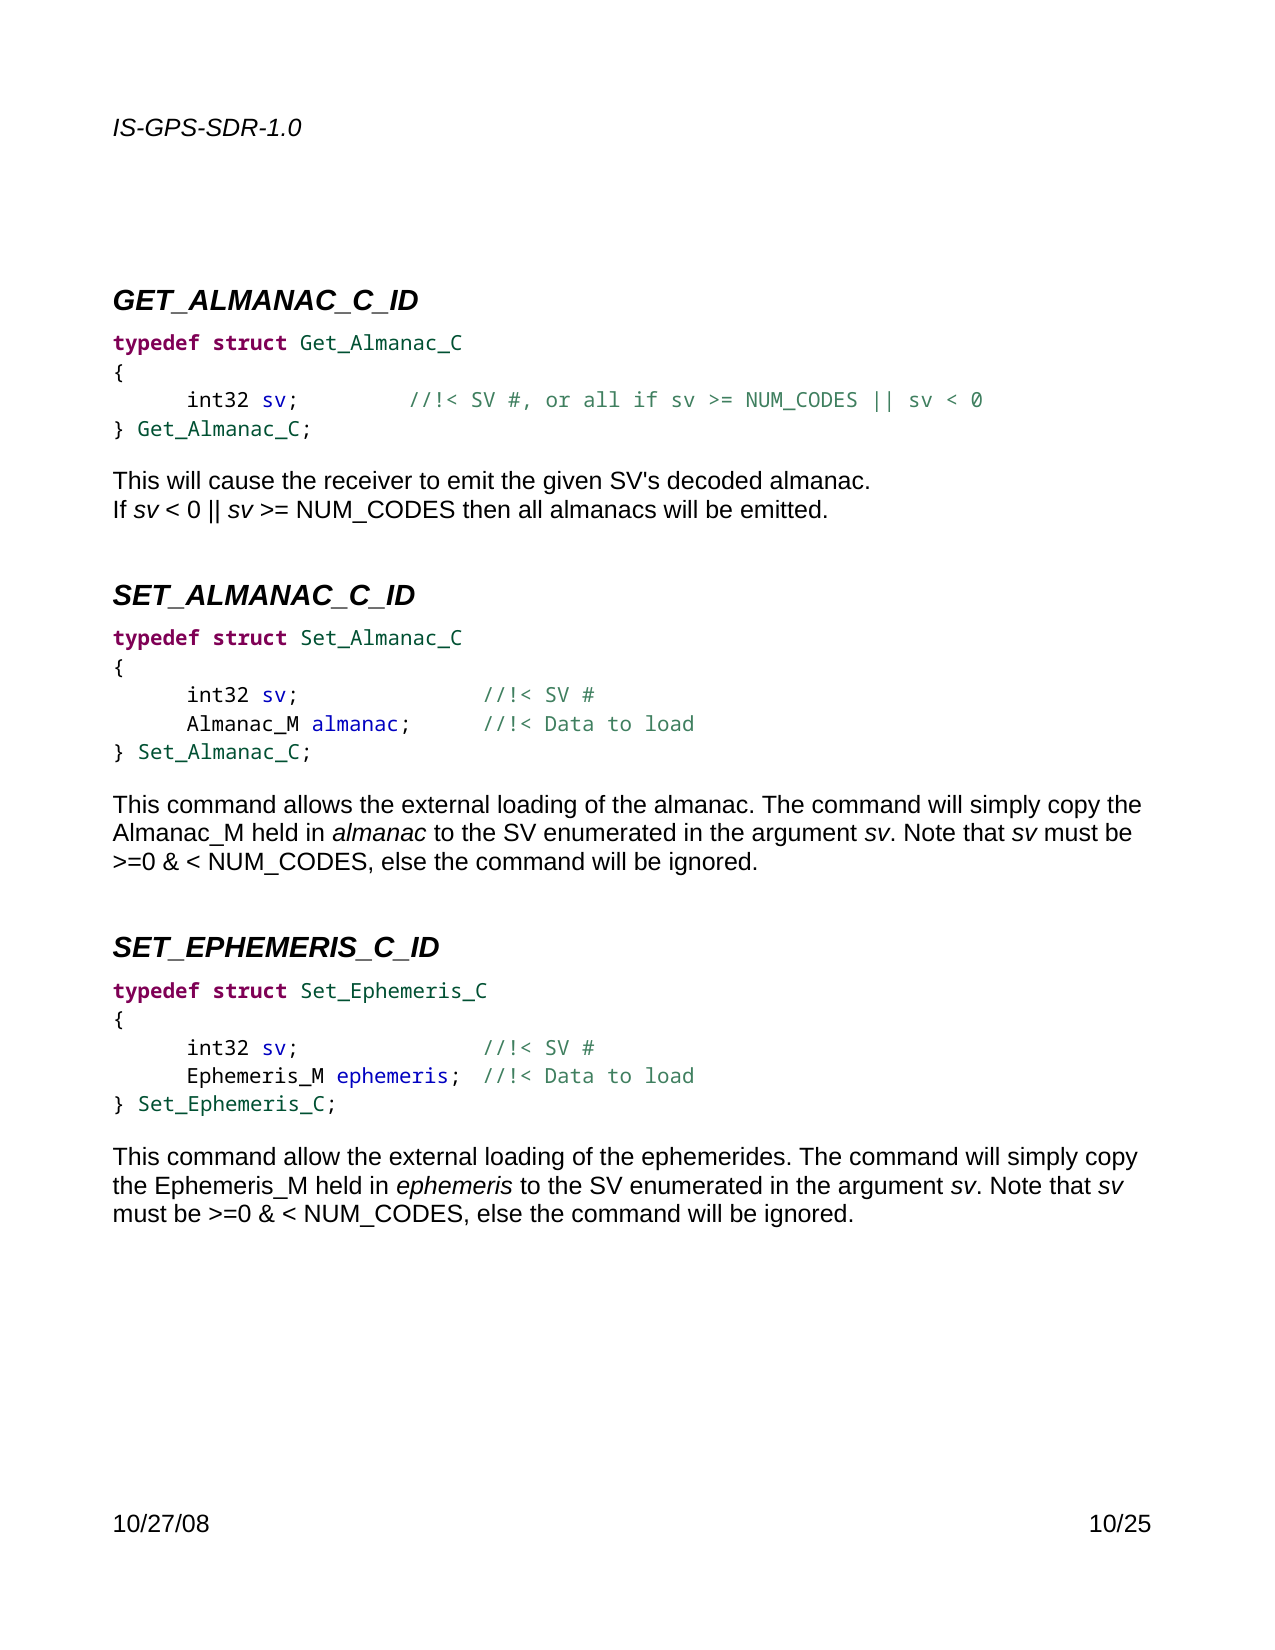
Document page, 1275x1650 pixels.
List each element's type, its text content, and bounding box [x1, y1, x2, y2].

text If sv < 0 || sv >= NUM_CODES then all almanacs will be emitted. [112, 495, 1162, 524]
text typedef struct Get_Almanac_C [112, 328, 1162, 357]
text typedef struct Set_Almanac_C [112, 623, 1162, 652]
text } Set_Almanac_C; [112, 737, 1162, 766]
subtitle SET_ALMANAC_C_ID [112, 577, 1162, 611]
text This command allow the external loading of the ephemerides. The command will simply copy the Ephemeris_M held in ephemeris to the SV enumerated in the argument sv. Note that sv must be >=0 & < NUM_CODES, else the command will be ignored. [112, 1142, 1162, 1228]
subtitle GET_ALMANAC_C_ID [112, 282, 1162, 316]
text int32 sv; //!< SV # [112, 1033, 1162, 1061]
text int32 sv; //!< SV # [112, 680, 1162, 709]
text This will cause the receiver to emit the given SV's decoded almanac. [112, 466, 1162, 495]
text int32 sv; //!< SV #, or all if sv >= NUM_CODES || sv < 0 [112, 385, 1162, 414]
text { [112, 652, 1162, 680]
text } Get_Almanac_C; [112, 414, 1162, 442]
text { [112, 1004, 1162, 1033]
text Ephemeris_M ephemeris; //!< Data to load [112, 1061, 1162, 1089]
text This command allows the external loading of the almanac. The command will simply copy the Almanac_M held in almanac to the SV enumerated in the argument sv. Note that sv must be >=0 & < NUM_CODES, else the command will be ignored. [112, 790, 1162, 876]
text typedef struct Set_Ephemeris_C [112, 976, 1162, 1004]
text Almanac_M almanac; //!< Data to load [112, 709, 1162, 737]
text { [112, 357, 1162, 385]
text } Set_Ephemeris_C; [112, 1089, 1162, 1118]
subtitle SET_EPHEMERIS_C_ID [112, 930, 1162, 963]
